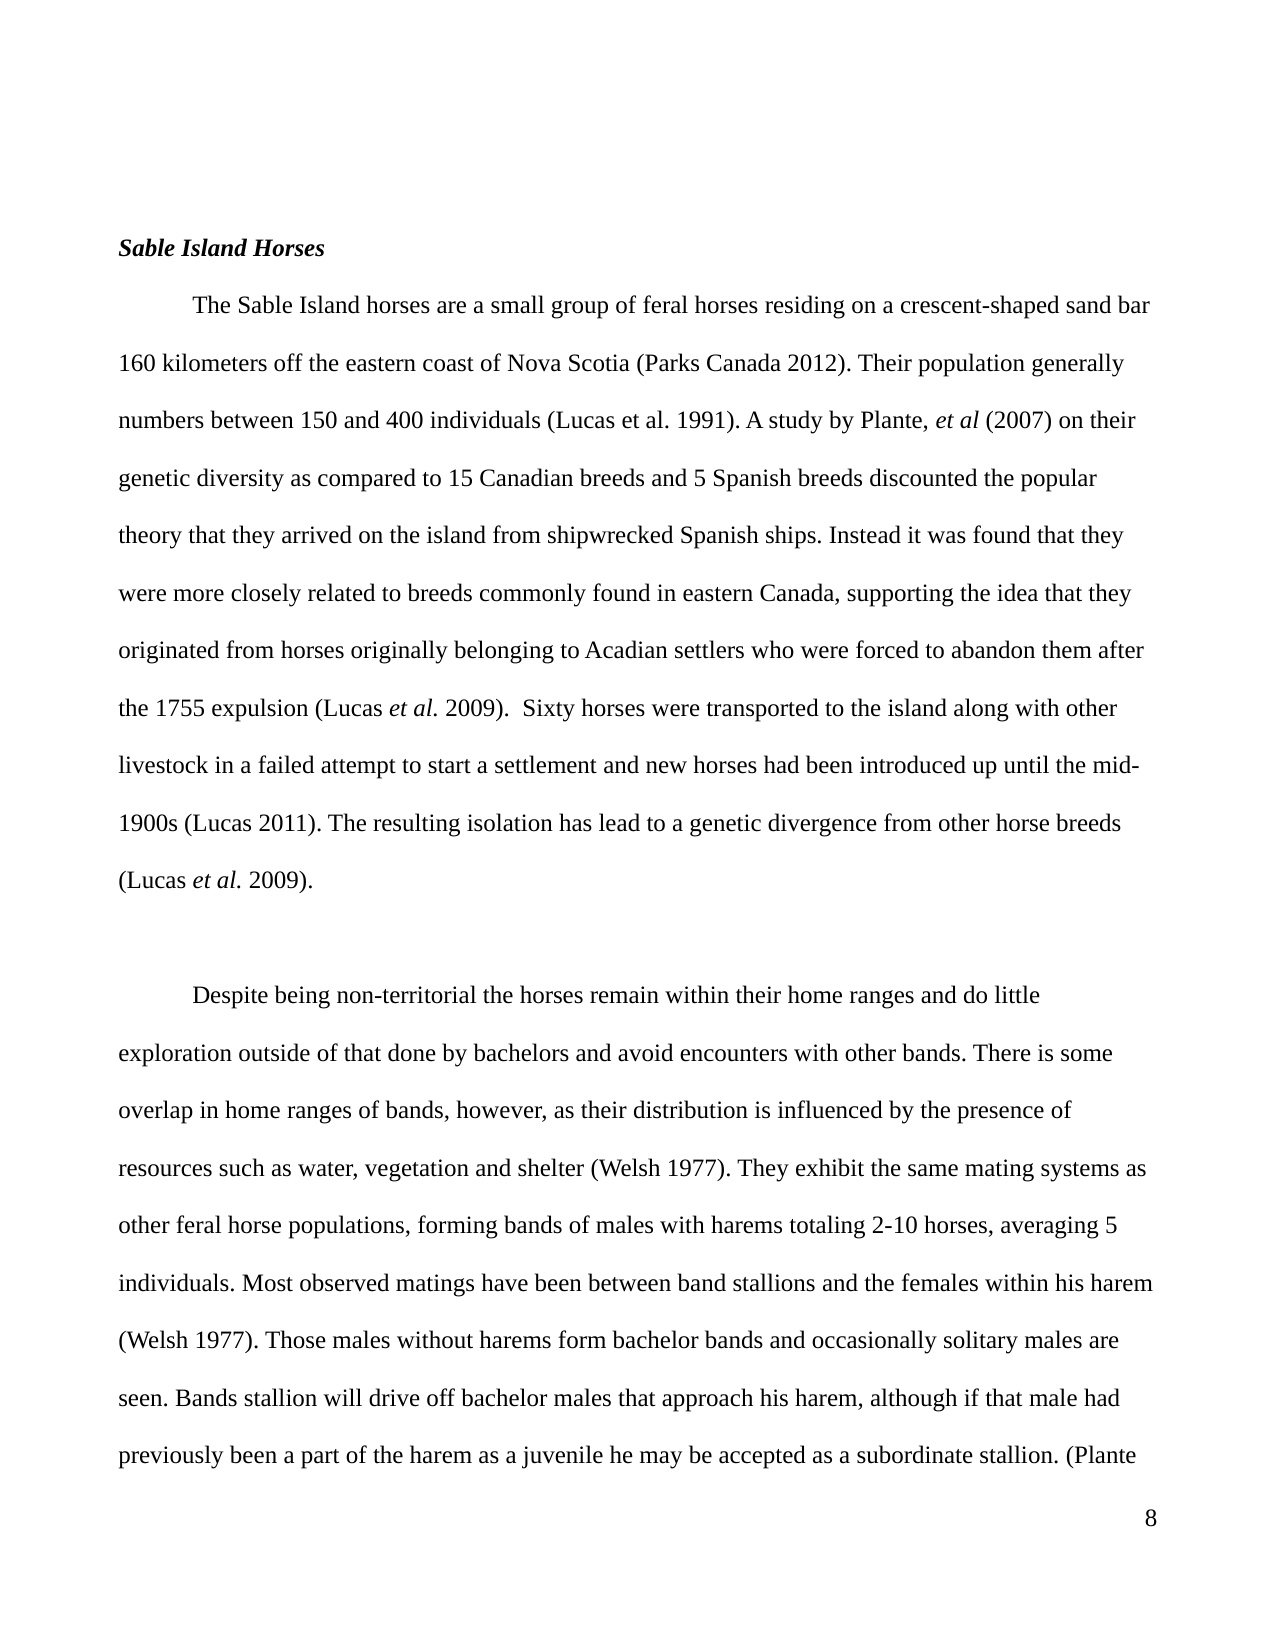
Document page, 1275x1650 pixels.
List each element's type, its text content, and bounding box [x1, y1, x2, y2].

text Despite being non-territorial the horses remain within their home ranges and do little exploration outside of that done by bachelors and avoid encounters with other bands. There is some overlap in home ranges of bands, however, as their distribution is influenced by the presence of resources such as water, vegetation and shelter (Welsh 1977). They exhibit the same mating systems as other feral horse populations, forming bands of males with harems totaling 2-10 horses, averaging 5 individuals. Most observed matings have been between band stallions and the females within his harem (Welsh 1977). Those males without harems form bachelor bands and occasionally solitary males are seen. Bands stallion will drive off bachelor males that approach his harem, although if that male had previously been a part of the harem as a juvenile he may be accepted as a subordinate stallion. (Plante [118, 981, 1157, 1469]
text The Sable Island horses are a small group of feral horses residing on a crescent-shaped sand bar 160 kilometers off the eastern coast of Nova Scotia (Parks Canada 2012). Their population generally numbers between 150 and 400 individuals (Lucas et al. 1991). A study by Plante, et al (2007) on their genetic diversity as compared to 15 Canadian breeds and 5 Spanish breeds discounted the popular theory that they arrived on the island from shipwrecked Spanish ships. Instead it was found that they were more closely related to breeds commonly found in eastern Canada, supporting the idea that they originated from horses originally belonging to Acadian settlers who were forced to abandon them after the 1755 expulsion (Lucas et al. 2009). Sixty horses were transported to the island along with other livestock in a failed attempt to start a settlement and new horses had been introduced up until the mid-1900s (Lucas 2011). The resulting isolation has lead to a genetic divergence from other horse breeds (Lucas et al. 2009). [118, 291, 1157, 894]
text Sable Island Horses [118, 233, 1157, 262]
